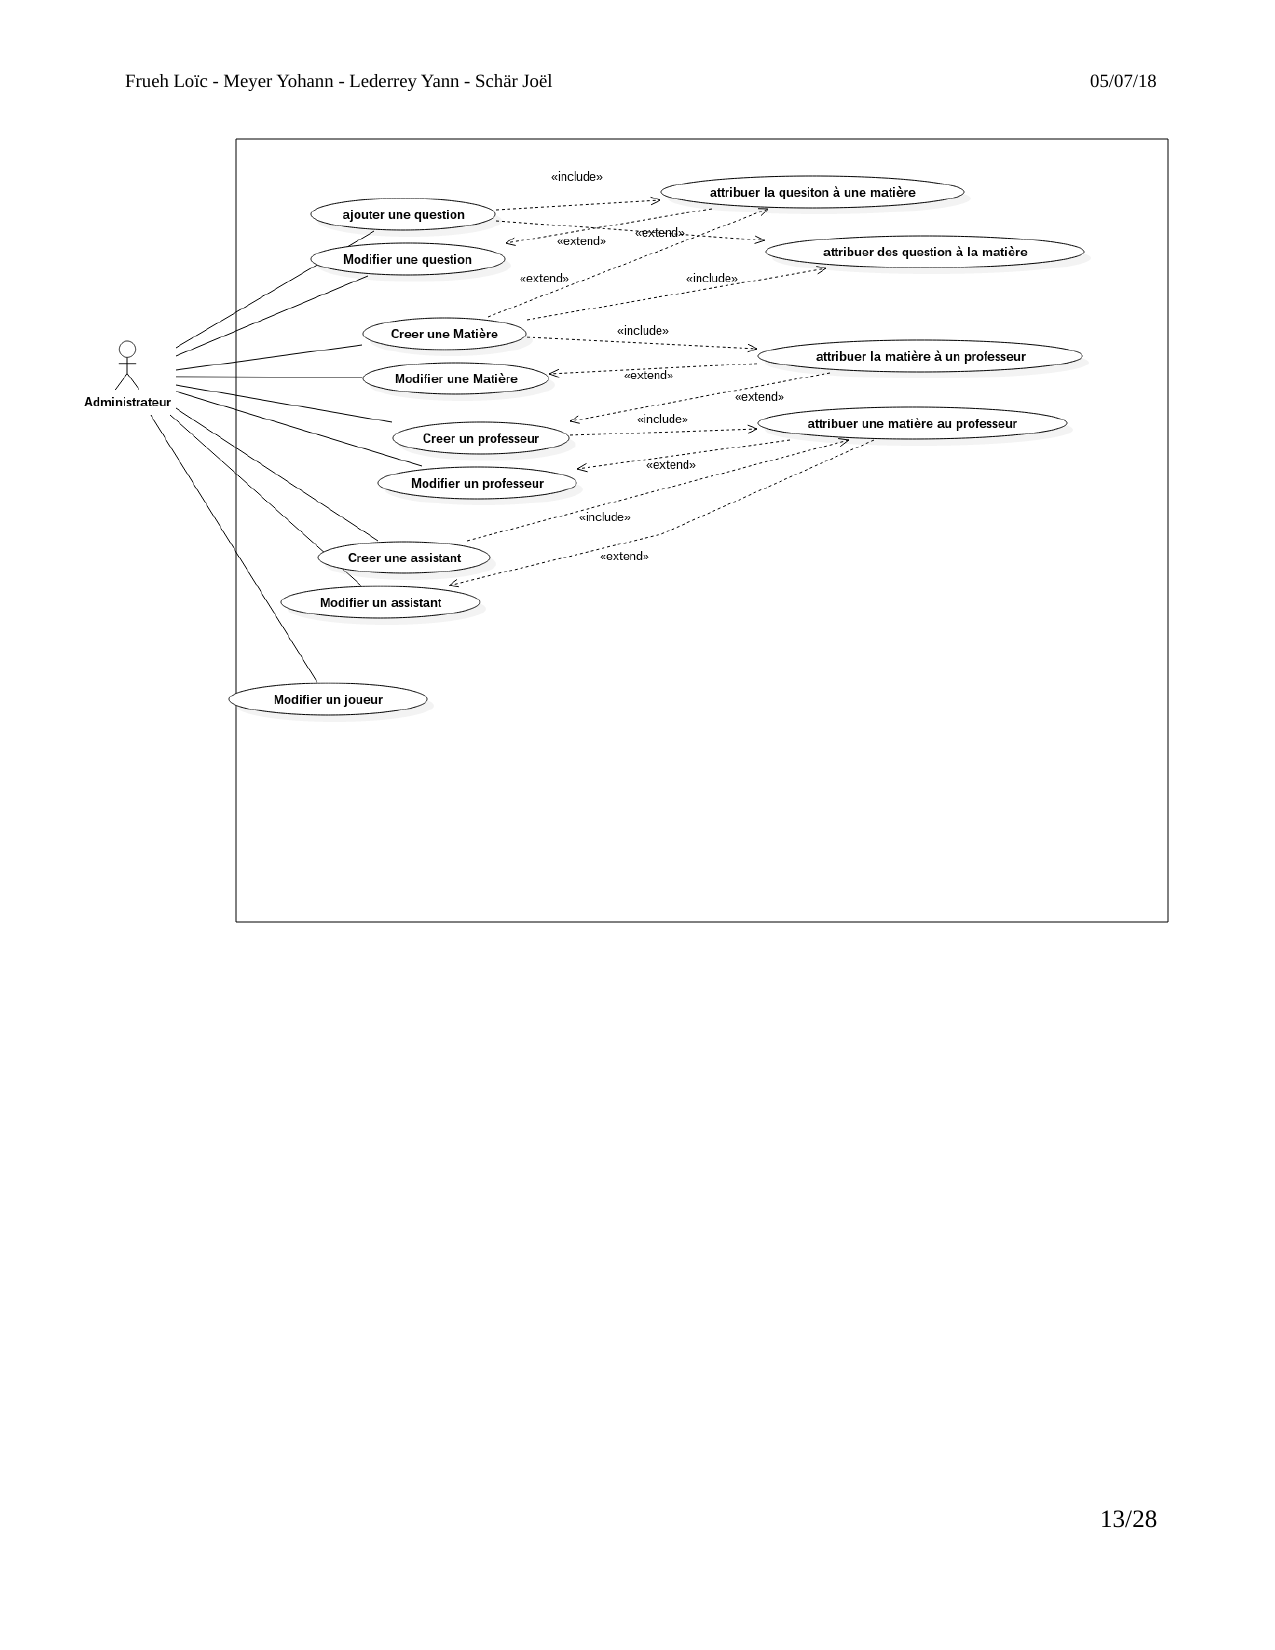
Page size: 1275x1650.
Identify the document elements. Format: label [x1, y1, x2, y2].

picture [70, 130, 1205, 959]
